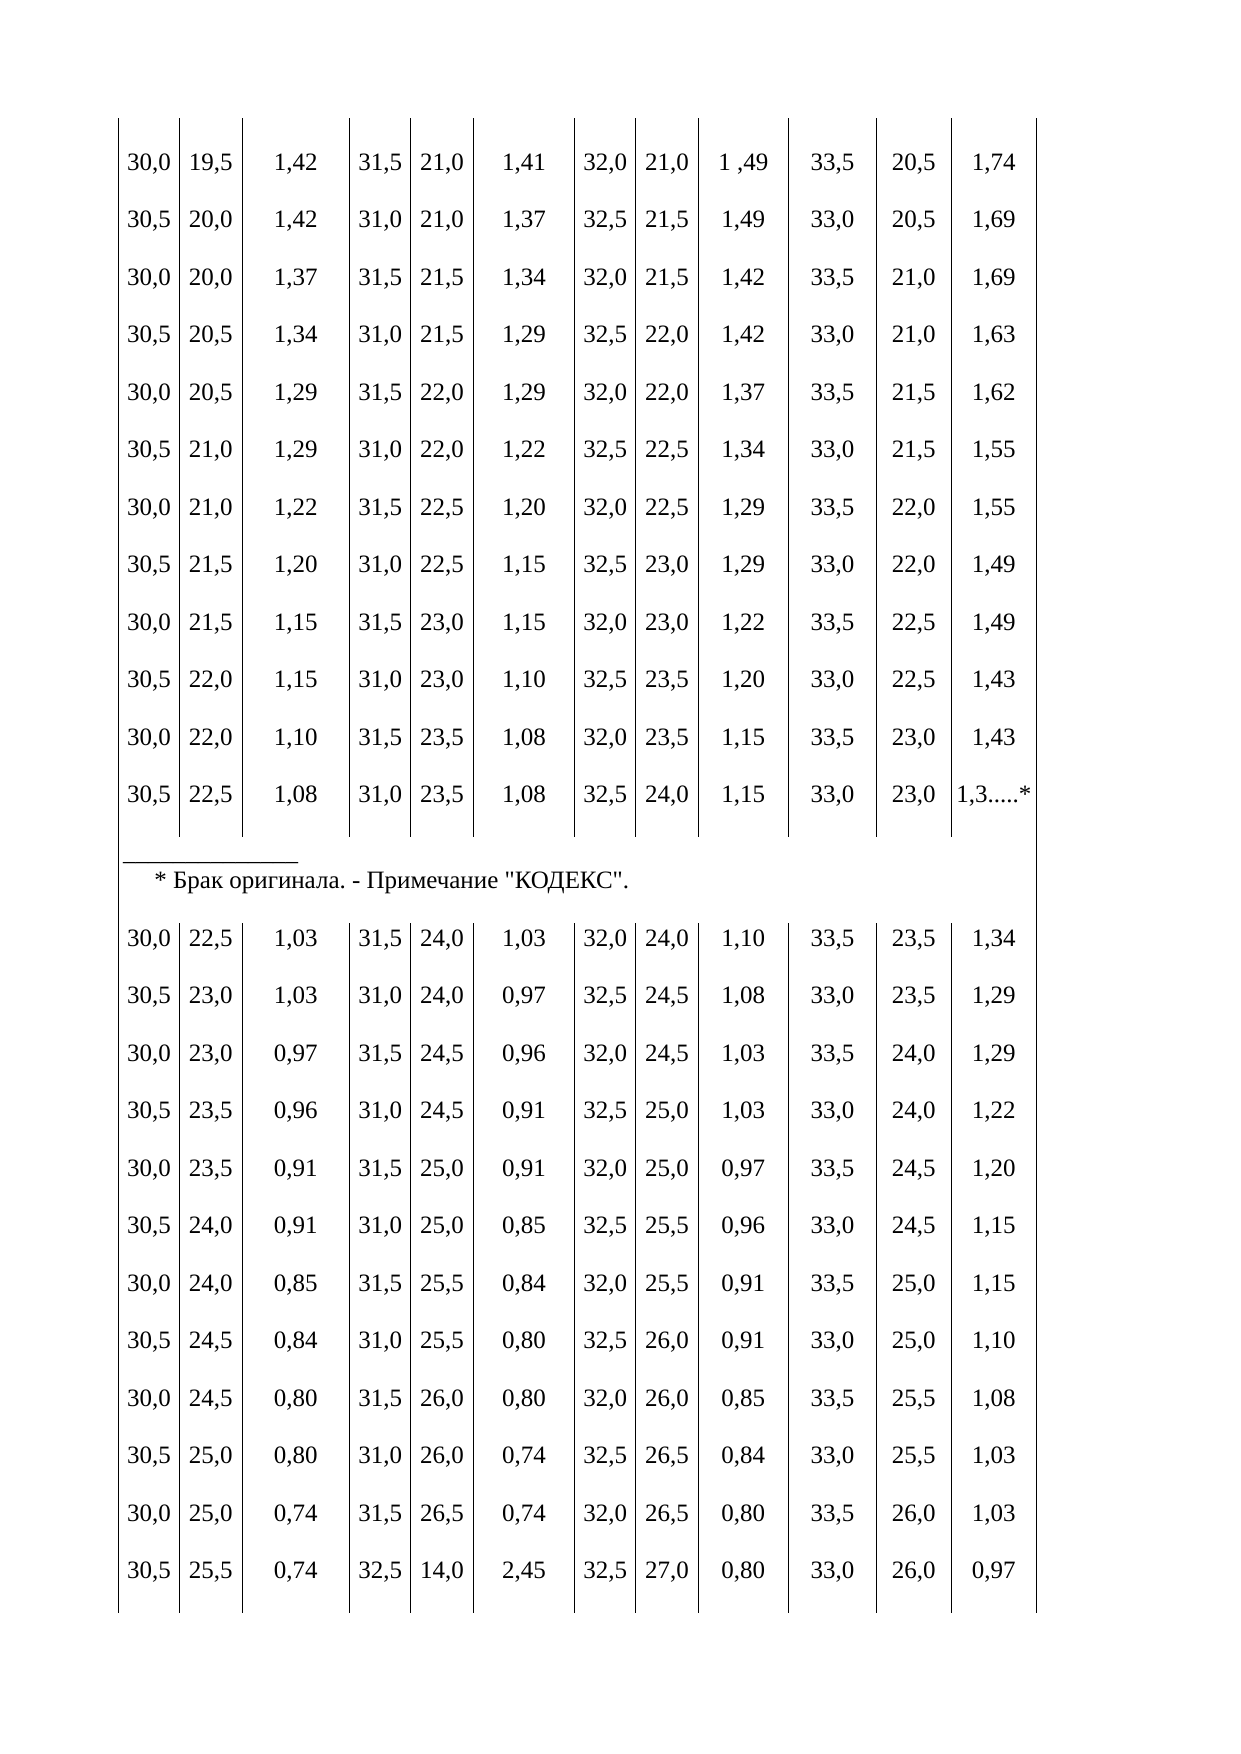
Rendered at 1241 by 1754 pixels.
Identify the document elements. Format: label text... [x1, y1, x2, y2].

table_cell 0,91 [474, 1096, 574, 1153]
table_cell 21,5 [877, 434, 951, 492]
table_cell 30,0 [119, 377, 179, 434]
table_cell 1,34 [699, 434, 788, 492]
table_cell 22,0 [411, 377, 473, 434]
table_cell 32,0 [575, 1038, 635, 1096]
table_cell 31,5 [350, 1383, 410, 1441]
table_cell 32,0 [575, 1383, 635, 1441]
table_cell 22,0 [636, 377, 698, 434]
table_cell 24,5 [411, 1096, 473, 1153]
table_cell 1,22 [699, 607, 788, 664]
table_cell [636, 118, 698, 147]
table_cell 33,0 [789, 1211, 876, 1268]
table_cell 31,5 [350, 262, 410, 319]
table_cell 0,80 [699, 1498, 788, 1556]
table_cell 30,0 [119, 1153, 179, 1211]
table_cell 20,5 [180, 377, 242, 434]
table_cell 20,5 [877, 204, 951, 262]
table_cell 30,0 [119, 492, 179, 549]
table_cell 0,74 [474, 1441, 574, 1498]
table_cell 33,5 [789, 1268, 876, 1326]
table_cell 32,5 [575, 779, 635, 837]
table_cell 1,22 [952, 1096, 1036, 1153]
table_cell 32,5 [350, 1556, 410, 1613]
table_cell 23,0 [877, 779, 951, 837]
table_cell 25,0 [636, 1096, 698, 1153]
table_cell 0,84 [243, 1326, 349, 1383]
table_cell [180, 118, 242, 147]
table_cell 21,0 [877, 319, 951, 377]
table_cell 31,5 [350, 607, 410, 664]
table_cell 1,62 [952, 377, 1036, 434]
table_cell 23,5 [411, 722, 473, 779]
table_cell 33,5 [789, 607, 876, 664]
table_cell 1,08 [243, 779, 349, 837]
table_cell 33,0 [789, 1441, 876, 1498]
table_cell 1,42 [699, 262, 788, 319]
table_cell 25,0 [877, 1326, 951, 1383]
table_cell 33,0 [789, 549, 876, 607]
table_cell 26,0 [636, 1326, 698, 1383]
table_cell 1,15 [474, 607, 574, 664]
table_cell 1,03 [474, 923, 574, 981]
table_cell 31,5 [350, 147, 410, 204]
table_cell 24,0 [877, 1096, 951, 1153]
table_cell 24,5 [877, 1153, 951, 1211]
table_cell 30,0 [119, 1383, 179, 1441]
table_cell 30,0 [119, 1268, 179, 1326]
table_cell 31,0 [350, 1326, 410, 1383]
table_cell 25,0 [180, 1498, 242, 1556]
table_cell 33,5 [789, 1498, 876, 1556]
table_cell 0,91 [474, 1153, 574, 1211]
table_cell 1,22 [243, 492, 349, 549]
table_cell 30,5 [119, 779, 179, 837]
table_cell 26,5 [636, 1441, 698, 1498]
table_cell 25,0 [877, 1268, 951, 1326]
table_cell 31,0 [350, 204, 410, 262]
table_cell 20,0 [180, 262, 242, 319]
table_cell 32,0 [575, 1268, 635, 1326]
table_cell 31,0 [350, 549, 410, 607]
table_cell 33,0 [789, 434, 876, 492]
table_cell 23,0 [636, 607, 698, 664]
table_cell 33,0 [789, 664, 876, 722]
table_cell 31,0 [350, 1096, 410, 1153]
table_cell 0,97 [699, 1153, 788, 1211]
table_cell 25,5 [877, 1441, 951, 1498]
table_cell 0,84 [699, 1441, 788, 1498]
table_cell 22,0 [877, 492, 951, 549]
table_cell 1,34 [474, 262, 574, 319]
table_cell 32,5 [575, 204, 635, 262]
table_cell 30,5 [119, 434, 179, 492]
table_cell 0,96 [243, 1096, 349, 1153]
table_cell 1,49 [952, 607, 1036, 664]
table_cell 1,29 [699, 492, 788, 549]
table_cell 21,5 [411, 262, 473, 319]
table_cell 32,5 [575, 1556, 635, 1613]
table_cell 32,5 [575, 1441, 635, 1498]
table_cell 25,0 [411, 1211, 473, 1268]
table_cell 33,0 [789, 981, 876, 1038]
table_cell 33,0 [789, 1326, 876, 1383]
table_cell 1,43 [952, 664, 1036, 722]
table_cell 32,5 [575, 1096, 635, 1153]
table_cell 24,0 [411, 923, 473, 981]
table_cell 21,5 [636, 204, 698, 262]
table_cell 1,20 [699, 664, 788, 722]
table_cell 33,5 [789, 1383, 876, 1441]
table_cell 21,5 [877, 377, 951, 434]
table_cell 21,0 [411, 204, 473, 262]
table_cell 1,10 [952, 1326, 1036, 1383]
table_cell 0,85 [474, 1211, 574, 1268]
table_cell 25,0 [180, 1441, 242, 1498]
table_cell 1,29 [243, 434, 349, 492]
table_cell 0,97 [243, 1038, 349, 1096]
table_cell 23,0 [411, 664, 473, 722]
table_cell 1,29 [952, 981, 1036, 1038]
table_cell [789, 118, 876, 147]
table_cell [877, 118, 951, 147]
table_cell 1,08 [952, 1383, 1036, 1441]
table_cell 1,15 [474, 549, 574, 607]
table_cell 1,15 [952, 1268, 1036, 1326]
table_cell 14,0 [411, 1556, 473, 1613]
table_cell 1,37 [699, 377, 788, 434]
table_cell 26,0 [877, 1498, 951, 1556]
table_cell 0,97 [474, 981, 574, 1038]
table_cell 25,5 [636, 1211, 698, 1268]
table_cell 22,5 [411, 492, 473, 549]
table_cell 21,5 [411, 319, 473, 377]
table_cell 31,0 [350, 434, 410, 492]
table_cell 26,0 [636, 1383, 698, 1441]
table_cell 32,0 [575, 262, 635, 319]
table_cell 33,5 [789, 923, 876, 981]
table_cell 30,0 [119, 262, 179, 319]
table_cell 1,03 [243, 923, 349, 981]
table_cell 23,0 [180, 1038, 242, 1096]
table_cell 1,20 [474, 492, 574, 549]
table_cell 30,5 [119, 981, 179, 1038]
table_cell 22,0 [180, 664, 242, 722]
table_cell 32,0 [575, 147, 635, 204]
table_cell 30,0 [119, 147, 179, 204]
table_cell 21,0 [636, 147, 698, 204]
table_cell 21,5 [180, 549, 242, 607]
table_cell 30,5 [119, 1096, 179, 1153]
table_cell 22,0 [411, 434, 473, 492]
table_cell 20,5 [877, 147, 951, 204]
table_cell 26,0 [411, 1441, 473, 1498]
table_cell [243, 118, 349, 147]
table_cell 31,5 [350, 377, 410, 434]
table_cell 0,80 [474, 1326, 574, 1383]
table_cell 1,55 [952, 492, 1036, 549]
table_cell 22,5 [636, 434, 698, 492]
table_cell 0,91 [699, 1268, 788, 1326]
table_cell 33,0 [789, 1096, 876, 1153]
table_cell 31,5 [350, 1153, 410, 1211]
table_cell 32,5 [575, 434, 635, 492]
table_cell 1,15 [699, 779, 788, 837]
table_cell 19,5 [180, 147, 242, 204]
table_cell 0,74 [243, 1498, 349, 1556]
table_cell 1,08 [474, 779, 574, 837]
table_cell 26,5 [411, 1498, 473, 1556]
table_cell 23,5 [636, 664, 698, 722]
table_cell 0,74 [474, 1498, 574, 1556]
table_cell 1,49 [699, 204, 788, 262]
table_cell 1,34 [243, 319, 349, 377]
table_cell 22,5 [636, 492, 698, 549]
table_cell 0,91 [699, 1326, 788, 1383]
table_cell 31,0 [350, 319, 410, 377]
table_cell 23,5 [411, 779, 473, 837]
table_cell [350, 118, 410, 147]
table_cell 24,0 [636, 923, 698, 981]
table_cell 23,0 [877, 722, 951, 779]
table_cell 30,5 [119, 1441, 179, 1498]
table_cell 30,5 [119, 204, 179, 262]
table_cell 2,45 [474, 1556, 574, 1613]
table_cell 1,41 [474, 147, 574, 204]
table_cell 21,0 [180, 492, 242, 549]
table_cell [952, 118, 1036, 147]
table_cell 1,03 [952, 1441, 1036, 1498]
table_cell 24,0 [877, 1038, 951, 1096]
table_cell 0,96 [474, 1038, 574, 1096]
table_cell 1,29 [243, 377, 349, 434]
table_cell 1,42 [699, 319, 788, 377]
table_cell 1,15 [243, 607, 349, 664]
table_cell 33,5 [789, 377, 876, 434]
table_cell 30,5 [119, 549, 179, 607]
table_cell 1,22 [474, 434, 574, 492]
table_cell 33,0 [789, 1556, 876, 1613]
table_cell 1,29 [474, 377, 574, 434]
table_cell 21,5 [636, 262, 698, 319]
table_cell 1,42 [243, 147, 349, 204]
table_cell 31,0 [350, 779, 410, 837]
table_cell 0,80 [699, 1556, 788, 1613]
table_cell 1,10 [474, 664, 574, 722]
table_cell 1,10 [699, 923, 788, 981]
table_cell 25,0 [411, 1153, 473, 1211]
table_cell 31,0 [350, 1211, 410, 1268]
table_cell 1,63 [952, 319, 1036, 377]
table_cell 1,69 [952, 204, 1036, 262]
table_cell 24,0 [180, 1211, 242, 1268]
table_cell 1,10 [243, 722, 349, 779]
table_cell 33,5 [789, 1153, 876, 1211]
table_cell 25,5 [636, 1268, 698, 1326]
table_cell 25,5 [180, 1556, 242, 1613]
table_cell 22,0 [636, 319, 698, 377]
table_cell 1,3.....* [952, 779, 1036, 837]
table_cell 23,0 [180, 981, 242, 1038]
table_cell 33,5 [789, 262, 876, 319]
table_cell 1,08 [699, 981, 788, 1038]
table_cell 1,03 [952, 1498, 1036, 1556]
table_cell 24,5 [180, 1326, 242, 1383]
table_cell 1,08 [474, 722, 574, 779]
table_cell 0,85 [699, 1383, 788, 1441]
table_cell 24,5 [180, 1383, 242, 1441]
table_cell 27,0 [636, 1556, 698, 1613]
table_cell 24,0 [180, 1268, 242, 1326]
table_cell 25,5 [877, 1383, 951, 1441]
table_cell 0,80 [243, 1383, 349, 1441]
table_cell 22,5 [877, 607, 951, 664]
table_cell 30,0 [119, 722, 179, 779]
table_cell 31,0 [350, 981, 410, 1038]
table_cell 22,5 [877, 664, 951, 722]
table_cell 32,0 [575, 722, 635, 779]
table_cell 26,0 [411, 1383, 473, 1441]
table_cell 24,0 [636, 779, 698, 837]
table_cell 0,80 [243, 1441, 349, 1498]
table_cell 22,0 [877, 549, 951, 607]
table_cell 22,5 [411, 549, 473, 607]
table_cell 1,15 [243, 664, 349, 722]
table_cell 0,80 [474, 1383, 574, 1441]
table_cell 30,0 [119, 1038, 179, 1096]
table_cell 30,0 [119, 1498, 179, 1556]
table_cell 1,42 [243, 204, 349, 262]
table_cell 0,97 [952, 1556, 1036, 1613]
table_cell 25,5 [411, 1326, 473, 1383]
table_cell 32,5 [575, 981, 635, 1038]
table_cell 25,5 [411, 1268, 473, 1326]
table_cell 23,5 [877, 981, 951, 1038]
table_cell [411, 118, 473, 147]
table_cell 33,5 [789, 722, 876, 779]
table_cell 32,0 [575, 1498, 635, 1556]
table_cell [119, 118, 179, 147]
table_cell 0,74 [243, 1556, 349, 1613]
table_cell 1,34 [952, 923, 1036, 981]
table_cell 32,5 [575, 549, 635, 607]
table_cell 22,0 [180, 722, 242, 779]
table_cell 1,69 [952, 262, 1036, 319]
table_cell 26,5 [636, 1498, 698, 1556]
table_cell 24,5 [877, 1211, 951, 1268]
table_cell 30,5 [119, 1556, 179, 1613]
table_cell 1,29 [474, 319, 574, 377]
table_cell 1,15 [699, 722, 788, 779]
table_cell 1,03 [699, 1038, 788, 1096]
table_cell 0,91 [243, 1153, 349, 1211]
table_cell 21,5 [180, 607, 242, 664]
table_cell 26,0 [877, 1556, 951, 1613]
table_cell 32,0 [575, 923, 635, 981]
table_cell 1,74 [952, 147, 1036, 204]
table_cell 0,85 [243, 1268, 349, 1326]
table_cell 31,0 [350, 1441, 410, 1498]
table_cell 33,0 [789, 204, 876, 262]
table_cell [474, 118, 574, 147]
table_cell 1,03 [699, 1096, 788, 1153]
table_cell 31,5 [350, 722, 410, 779]
table_cell 0,84 [474, 1268, 574, 1326]
table_cell 32,0 [575, 492, 635, 549]
table_cell 21,0 [877, 262, 951, 319]
table_cell 21,0 [180, 434, 242, 492]
table_cell 32,5 [575, 1211, 635, 1268]
table_cell 22,5 [180, 779, 242, 837]
table_cell 31,5 [350, 492, 410, 549]
table_cell 32,5 [575, 664, 635, 722]
table_cell 23,0 [636, 549, 698, 607]
table_cell 32,0 [575, 377, 635, 434]
table_cell 1,03 [243, 981, 349, 1038]
table_cell 32,5 [575, 1326, 635, 1383]
table_cell 20,0 [180, 204, 242, 262]
table_cell 31,0 [350, 664, 410, 722]
table_cell 1,37 [474, 204, 574, 262]
table_cell 24,5 [636, 1038, 698, 1096]
table_cell 23,5 [636, 722, 698, 779]
table_cell 1,15 [952, 1211, 1036, 1268]
table_cell 1,49 [952, 549, 1036, 607]
table_cell 30,5 [119, 664, 179, 722]
table_cell 0,91 [243, 1211, 349, 1268]
table_cell 1,20 [952, 1153, 1036, 1211]
table_cell 23,5 [877, 923, 951, 981]
table_cell 1,37 [243, 262, 349, 319]
table_cell 21,0 [411, 147, 473, 204]
table_cell 32,0 [575, 607, 635, 664]
table_cell 31,5 [350, 1498, 410, 1556]
table_cell 1,43 [952, 722, 1036, 779]
table_cell 33,5 [789, 492, 876, 549]
table_cell 31,5 [350, 1038, 410, 1096]
table_cell 31,5 [350, 923, 410, 981]
table_cell [699, 118, 788, 147]
table_cell 31,5 [350, 1268, 410, 1326]
table_cell 1 ,49 [699, 147, 788, 204]
table_cell 23,0 [411, 607, 473, 664]
table_cell 30,0 [119, 607, 179, 664]
table_cell 1,29 [699, 549, 788, 607]
table_cell 25,0 [636, 1153, 698, 1211]
table_cell 32,0 [575, 1153, 635, 1211]
table_cell 33,0 [789, 779, 876, 837]
table_cell [575, 118, 635, 147]
table_cell 23,5 [180, 1153, 242, 1211]
table_cell 22,5 [180, 923, 242, 981]
table_cell 20,5 [180, 319, 242, 377]
table_cell 1,29 [952, 1038, 1036, 1096]
table_cell 32,5 [575, 319, 635, 377]
table_cell 23,5 [180, 1096, 242, 1153]
table_cell 30,5 [119, 1326, 179, 1383]
table_cell 24,0 [411, 981, 473, 1038]
table_cell 24,5 [411, 1038, 473, 1096]
table_cell 33,5 [789, 1038, 876, 1096]
table_cell 33,0 [789, 319, 876, 377]
table_cell ______________ * Брак оригинала. - Примечание "КОДЕКС". [119, 837, 1036, 923]
table_cell 0,96 [699, 1211, 788, 1268]
table_cell 30,0 [119, 923, 179, 981]
table_cell 30,5 [119, 319, 179, 377]
table_cell 1,20 [243, 549, 349, 607]
table_cell 1,55 [952, 434, 1036, 492]
table_cell 30,5 [119, 1211, 179, 1268]
table_cell 24,5 [636, 981, 698, 1038]
table_cell 33,5 [789, 147, 876, 204]
